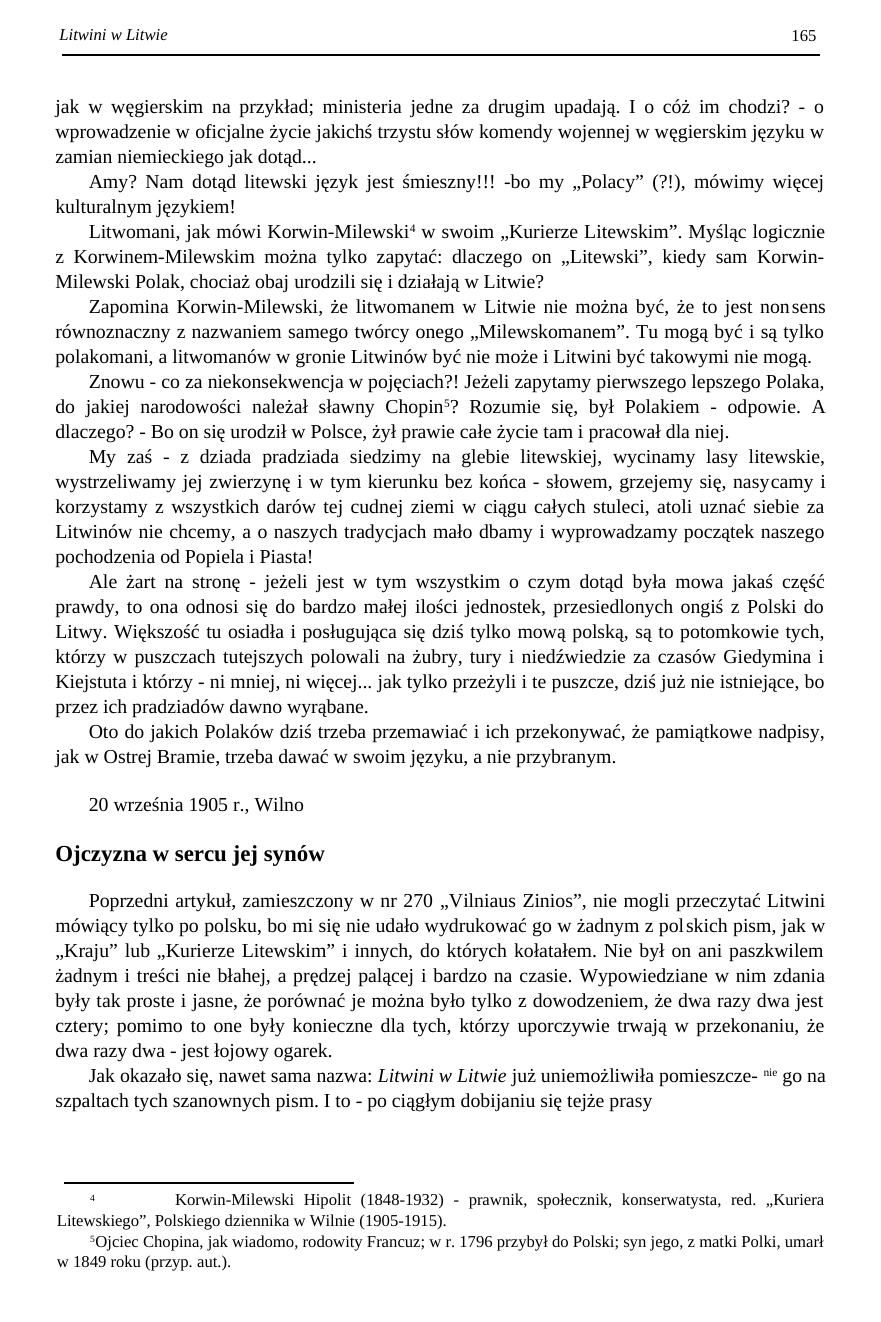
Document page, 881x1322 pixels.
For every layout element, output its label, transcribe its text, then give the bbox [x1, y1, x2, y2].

text 5 Ojciec Chopina, jak wiadomo, rodowity Francuz; w r. 1796 przybył do Polski; syn jego, z matki Polki, umarł w 1849 roku (przyp. aut.). [57, 1232, 825, 1271]
text Zapomina Korwin-Milewski, że litwomanem w Litwie nie można być, że to jest non­sens równoznaczny z nazwaniem samego twórcy onego „Milewskomanem”. Tu mogą być i są tylko polakomani, a litwomanów w gronie Litwinów być nie może i Litwini być takowymi nie mogą. [55, 295, 826, 368]
text Amy? Nam dotąd litewski język jest śmieszny!!! -bo my „Polacy” (?!), mówimy więcej kulturalnym językiem! [55, 170, 826, 218]
text Znowu - co za niekonsekwencja w pojęciach?! Jeżeli zapytamy pierwszego lepszego Polaka, do jakiej narodowości należał sławny Chopin5? Rozumie się, był Polakiem - od­powie. A dlaczego? - Bo on się urodził w Polsce, żył prawie całe życie tam i pracował dla niej. [55, 370, 826, 443]
text My zaś - z dziada pradziada siedzimy na glebie litewskiej, wycinamy lasy litewskie, wystrzeliwamy jej zwierzynę i w tym kierunku bez końca - słowem, grzejemy się, nasy­camy i korzystamy z wszystkich darów tej cudnej ziemi w ciągu całych stuleci, atoli uznać siebie za Litwinów nie chcemy, a o naszych tradycjach mało dbamy i wyprowadzamy początek naszego pochodzenia od Popiela i Piasta! [55, 445, 826, 568]
text Ojczyzna w sercu jej synów [55, 841, 826, 866]
text 20 września 1905 r., Wilno [55, 793, 826, 816]
text Jak okazało się, nawet sama nazwa: Litwini w Litwie już uniemożliwiła pomieszcze- nie go na szpaltach tych szanownych pism. I to - po ciągłym dobijaniu się tejże prasy [55, 1064, 826, 1112]
text 4 Korwin-Milewski Hipolit (1848-1932) - prawnik, społecznik, konserwatysta, red. „Kuriera Litewskiego”, Polskiego dziennika w Wilnie (1905-1915). [57, 1190, 825, 1230]
text jak w węgierskim na przykład; ministeria jedne za drugim upadają. I o cóż im chodzi? - o wprowadzenie w oficjalne życie jakichś trzystu słów komendy wojennej w węgierskim języku w zamian niemieckiego jak dotąd... [55, 95, 826, 168]
text Oto do jakich Polaków dziś trzeba przemawiać i ich przekonywać, że pamiątkowe nadpisy, jak w Ostrej Bramie, trzeba dawać w swoim języku, a nie przybranym. [55, 720, 826, 768]
text 165 [791, 26, 821, 45]
text Litwomani, jak mówi Korwin-Milewski4 w swoim „Kurierze Litewskim”. Myśląc logicznie z Korwinem-Milewskim można tylko zapytać: dlaczego on „Litewski”, kiedy sam Korwin-Milewski Polak, chociaż obaj urodzili się i działają w Litwie? [55, 220, 826, 293]
text Litwini w Litwie [59, 24, 184, 44]
text Ale żart na stronę - jeżeli jest w tym wszystkim o czym dotąd była mowa jakaś część prawdy, to ona odnosi się do bardzo małej ilości jednostek, przesiedlonych ongiś z Polski do Litwy. Większość tu osiadła i posługująca się dziś tylko mową polską, są to potomkowie tych, którzy w puszczach tutejszych polowali na żubry, tury i niedźwiedzie za czasów Giedymina i Kiejstuta i którzy - ni mniej, ni więcej... jak tylko przeżyli i te puszcze, dziś już nie istniejące, bo przez ich pradziadów dawno wyrąbane. [55, 570, 826, 718]
text Poprzedni artykuł, zamieszczony w nr 270 „Vilniaus Zinios”, nie mogli przeczytać Litwini mówiący tylko po polsku, bo mi się nie udało wydrukować go w żadnym z pol­skich pism, jak w „Kraju” lub „Kurierze Litewskim” i innych, do których kołatałem. Nie był on ani paszkwilem żadnym i treści nie błahej, a prędzej palącej i bardzo na czasie. Wypowiedziane w nim zdania były tak proste i jasne, że porównać je można było tylko z dowodzeniem, że dwa razy dwa jest cztery; pomimo to one były konieczne dla tych, którzy uporczywie trwają w przekonaniu, że dwa razy dwa - jest łojowy ogarek. [55, 889, 826, 1062]
